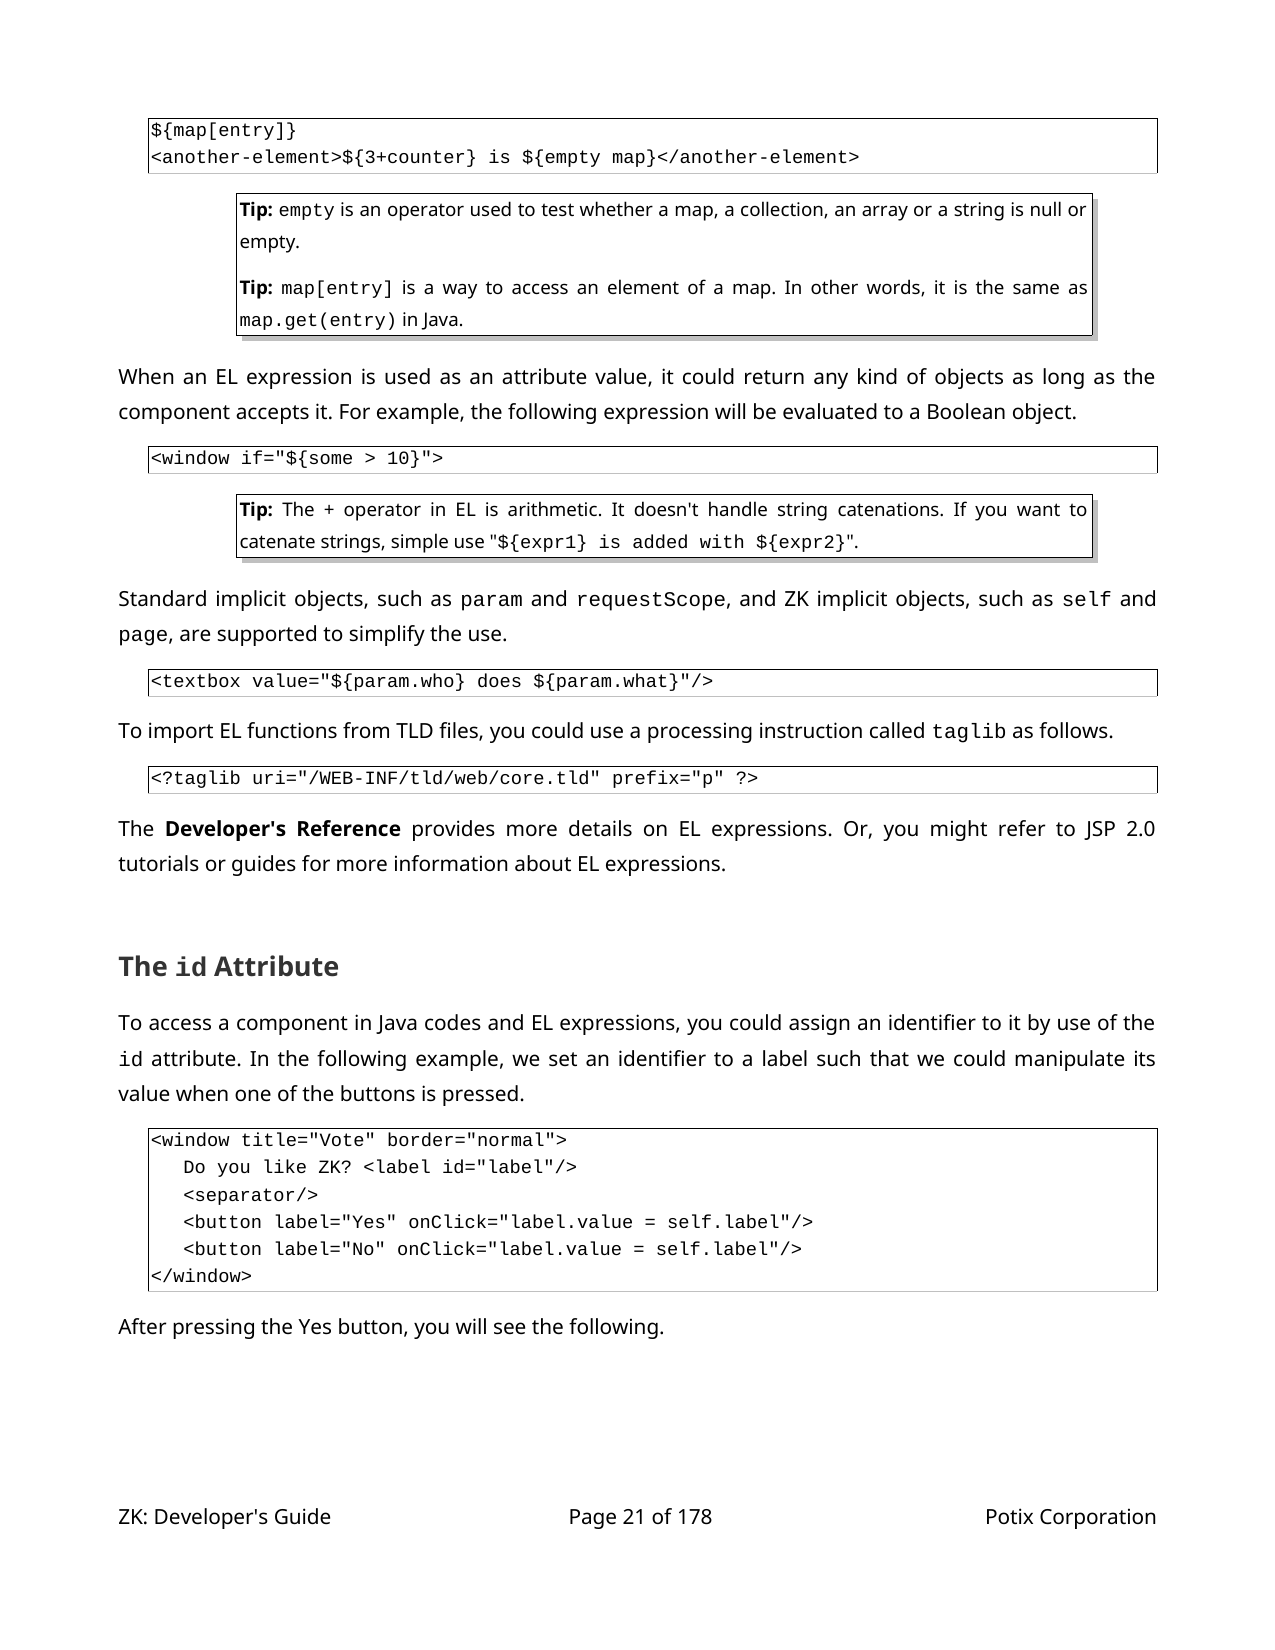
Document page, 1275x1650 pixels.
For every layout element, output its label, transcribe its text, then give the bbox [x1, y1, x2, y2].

text <another-element>${3+counter} is ${empty map}</another-element> [149, 145, 1157, 173]
text <button label="Yes" onClick="label.value = self.label"/> [149, 1209, 1157, 1234]
text To import EL functions from TLD files, you could use a processing instruction called taglib as follows. [118, 717, 1157, 745]
text <button label="No" onClick="label.value = self.label"/> [149, 1237, 1157, 1261]
text </window> [149, 1264, 1157, 1291]
text Tip: map[entry] is a way to access an element of a map. In other words, it is the same as map.get(entry) in Java. [237, 271, 1092, 335]
text After pressing the Yes button, you will see the following. [118, 1312, 1157, 1340]
text To access a component in Java codes and EL expressions, you could assign an identifier to it by use of the id attribute. In the following example, we set an identifier to a label such that we could manipulate its value when one of the buttons is pressed. [118, 1008, 1157, 1107]
text <?taglib uri="/WEB-INF/tld/web/core.tld" prefix="p" ?> [149, 767, 1157, 793]
text Tip: The + operator in EL is arithmetic. It doesn't handle string catenations. If you want to catenate strings, simple use "${expr1} is added with ${expr2}". [237, 495, 1092, 557]
text Standard implicit objects, such as param and requestScope, and ZK implicit objects, such as self and page, are supported to simplify the use. [118, 584, 1157, 648]
text ${map[entry]} [149, 119, 1157, 142]
text <textbox value="${param.who} does ${param.what}"/> [149, 670, 1157, 696]
text <separator/> [149, 1182, 1157, 1207]
text Do you like ZK? <label id="label"/> [149, 1155, 1157, 1179]
text The Developer's Reference provides more details on EL expressions. Or, you might refer to JSP 2.0 tutorials or guides for more information about EL expressions. [118, 814, 1157, 877]
text <window title="Vote" border="normal"> [149, 1129, 1157, 1152]
text When an EL expression is used as an attribute value, it could return any kind of objects as long as the component accepts it. For example, the following expression will be evaluated to a Boolean object. [118, 362, 1157, 425]
subtitle The id Attribute [118, 948, 1157, 985]
text <window if="${some > 10}"> [149, 447, 1157, 473]
text Tip: empty is an operator used to test whether a map, a collection, an array or a string is null or empty. [237, 194, 1092, 254]
